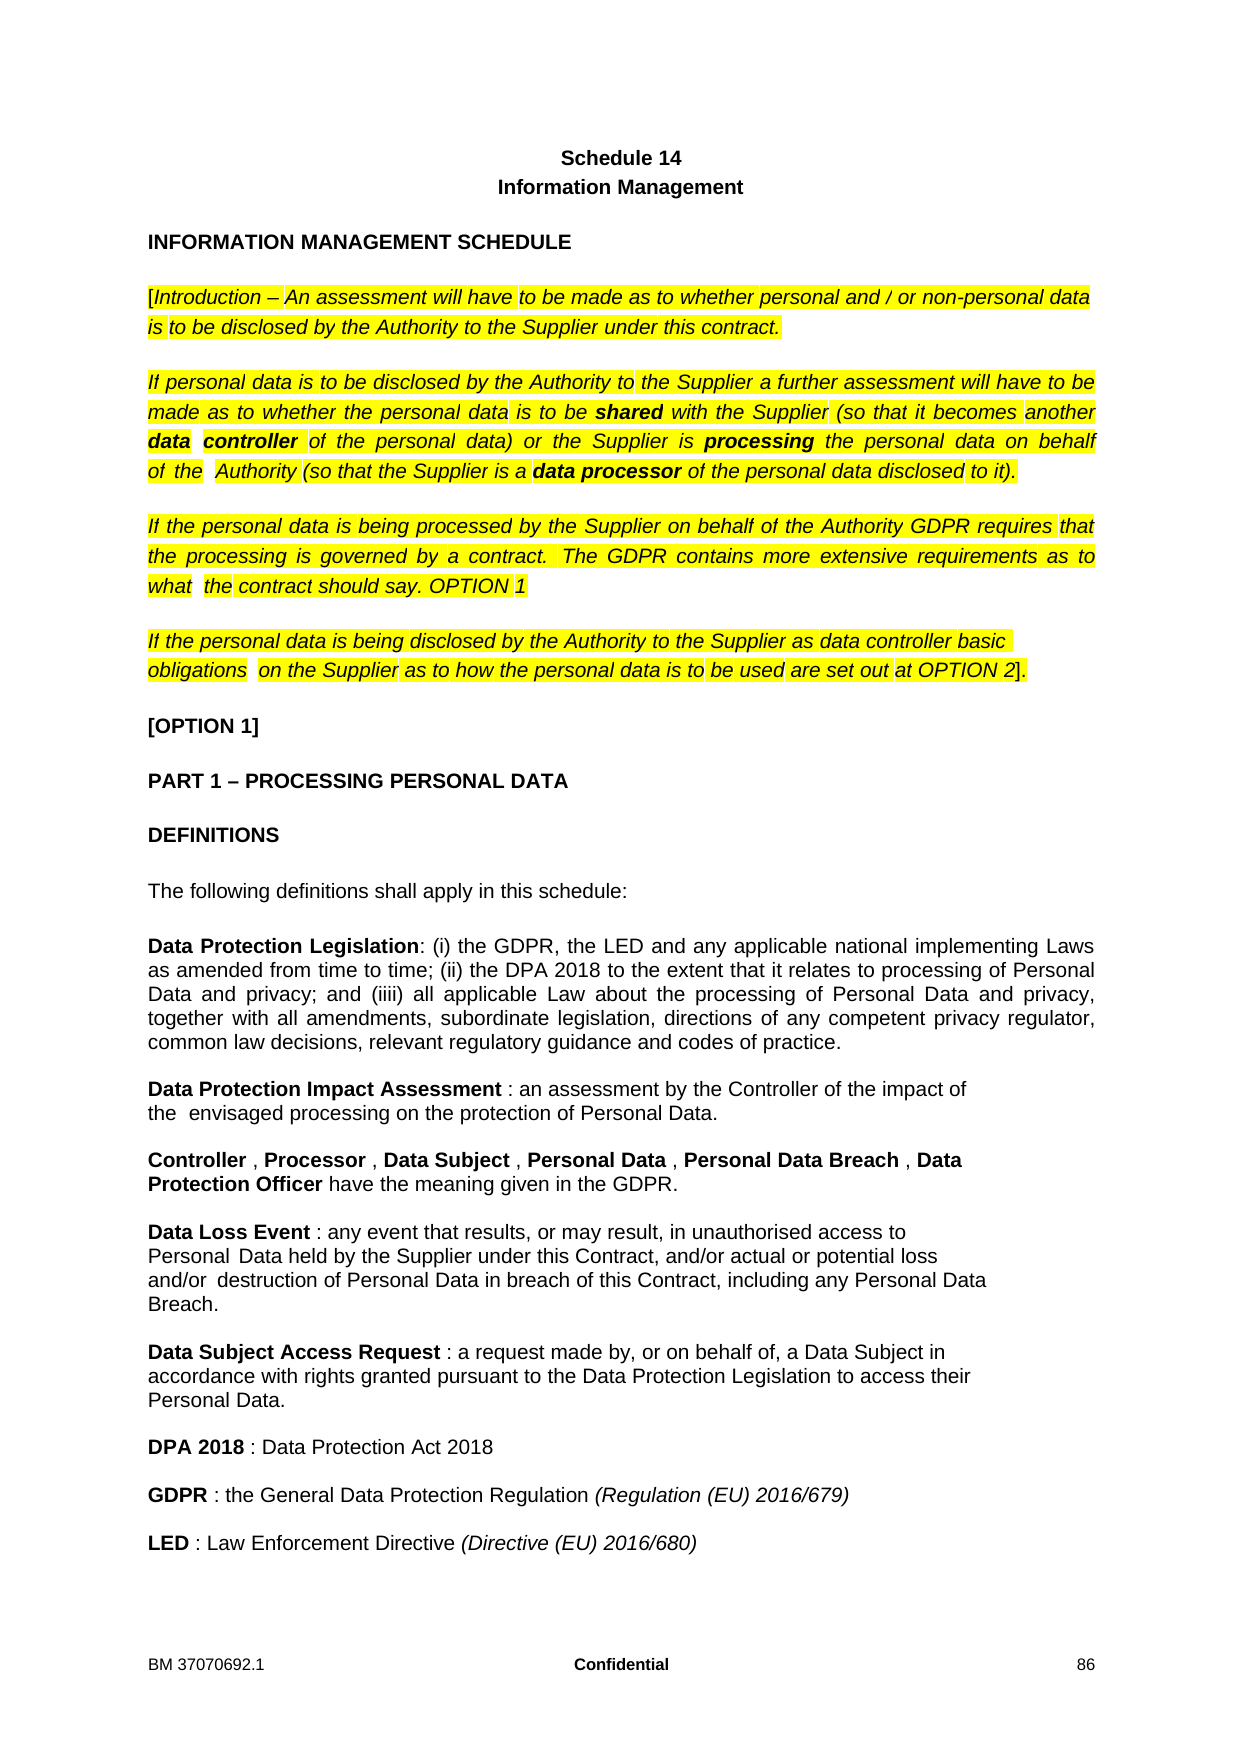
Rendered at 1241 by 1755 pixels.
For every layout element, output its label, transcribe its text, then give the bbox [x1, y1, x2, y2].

text Data Protection Impact Assessment : an assessment by the Controller of the impact of the envisaged processing on the protection of Personal Data. [148, 1077, 999, 1125]
text If the personal data is being disclosed by the Authority to the Supplier as data controller basic obligations on the Supplier as to how the personal data is to be used are set out at OPTION 2]. [148, 628, 1094, 682]
text If the personal data is being processed by the Supplier on behalf of the Authority GDPR requires that the processing is governed by a contract. The GDPR contains more extensive requirements as to what the contract should say. OPTION 1 [148, 514, 1096, 597]
text INFORMATION MANAGEMENT SCHEDULE [148, 230, 1107, 254]
text If personal data is to be disclosed by the Authority to the Supplier a further assessment will have to be made as to whether the personal data is to be shared with the Supplier (so that it becomes another data controller of the personal data) or the Supplier is processing the personal data on behalf of the Authority (so that the Supplier is a data processor of the personal data disclosed to it). [148, 370, 1096, 483]
text Controller , Processor , Data Subject , Personal Data , Personal Data Breach , Data Protection Officer have the meaning given in the GDPR. [148, 1148, 999, 1196]
text DPA 2018 : Data Protection Act 2018 [148, 1435, 1107, 1459]
text Data Subject Access Request : a request made by, or on behalf of, a Data Subject in accordance with rights granted pursuant to the Data Protection Legislation to access their Personal Data. [148, 1340, 999, 1412]
subtitle [OPTION 1] [148, 713, 1107, 737]
text [Introduction – An assessment will have to be made as to whether personal and / or non-personal data is to be disclosed by the Authority to the Supplier under this contract. [148, 285, 1094, 339]
text GDPR : the General Data Protection Regulation (Regulation (EU) 2016/679) [148, 1483, 1107, 1507]
subtitle Schedule 14 Information Management [498, 145, 792, 199]
text LED : Law Enforcement Directive (Directive (EU) 2016/680) [148, 1531, 1107, 1555]
text Data Protection Legislation: (i) the GDPR, the LED and any applicable national implementing Laws as amended from time to time; (ii) the DPA 2018 to the extent that it relates to processing of Personal Data and privacy; and (iiii) all applicable Law about the processing of Personal Data and privacy, together with all amendments, subordinate legislation, directions of any competent privacy regulator, common law decisions, relevant regulatory guidance and codes of practice. [148, 934, 1095, 1053]
text PART 1 – PROCESSING PERSONAL DATA DEFINITIONS [148, 768, 646, 847]
text The following definitions shall apply in this schedule: [148, 879, 1107, 903]
text Data Loss Event : any event that results, or may result, in unauthorised access to Personal Data held by the Supplier under this Contract, and/or actual or potential loss and/or destruction of Personal Data in breach of this Contract, including any Personal Data Breach. [148, 1220, 987, 1316]
